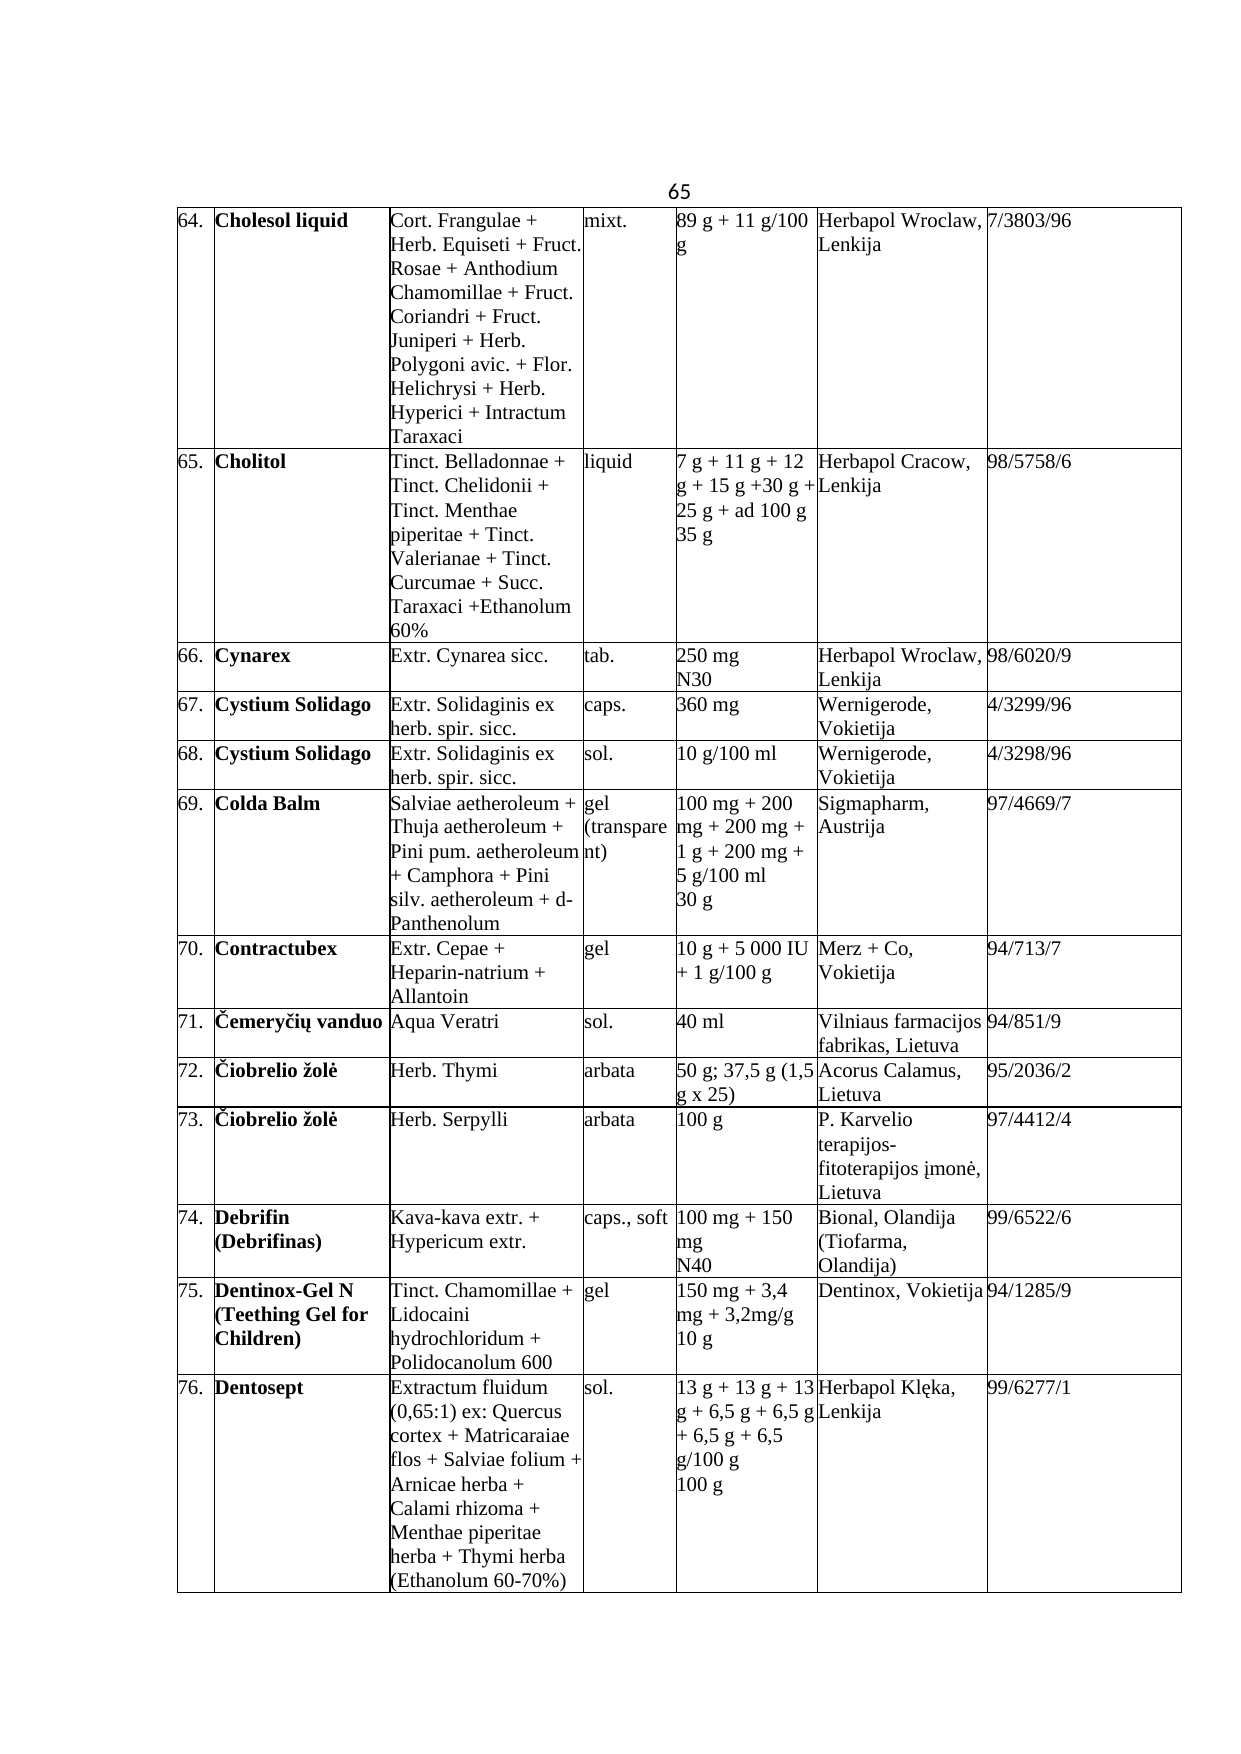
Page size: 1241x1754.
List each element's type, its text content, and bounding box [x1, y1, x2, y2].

table_cell 73. [178, 1108, 214, 1204]
table_cell 7 g + 11 g + 12 g + 15 g +30 g + 25 g + ad 100 g 35 g [677, 449, 817, 642]
table_cell Dentosept [215, 1375, 389, 1592]
table_cell 99/6277/1 [988, 1375, 1181, 1592]
table_cell sol. [584, 741, 676, 789]
table_cell Tinct. Chamomillae + Lidocaini hydrochloridum + Polidocanolum 600 [391, 1278, 583, 1374]
table_cell liquid [584, 449, 676, 642]
table_cell 66. [178, 643, 214, 691]
table_cell gel [584, 1278, 676, 1374]
table_cell Kava-kava extr. + Hypericum extr. [391, 1205, 583, 1277]
table_cell Extractum fluidum (0,65:1) ex: Quercus cortex + Matricaraiae flos + Salviae folium + Arnicae herba + Calami rhizoma + Menthae piperitae herba + Thymi herba (Ethanolum 60-70%) [391, 1375, 583, 1592]
table_cell mixt. [584, 208, 676, 448]
table_cell Bional, Olandija (Tiofarma, Olandija) [818, 1205, 987, 1277]
table_cell 360 mg [677, 692, 817, 740]
table_cell gel (transparent) [584, 790, 676, 935]
table_cell Cholitol [215, 449, 389, 642]
table_cell Wernigerode, Vokietija [818, 692, 987, 740]
table_cell Salviae aetheroleum + Thuja aetheroleum + Pini pum. aetheroleum + Camphora + Pini silv. aetheroleum + d-Panthenolum [391, 790, 583, 935]
table_cell 72. [178, 1058, 214, 1106]
table_cell 97/4412/4 [988, 1108, 1181, 1204]
table_cell 69. [178, 790, 214, 935]
table_cell P. Karvelio terapijos-fitoterapijos įmonė, Lietuva [818, 1108, 987, 1204]
table_cell 10 g + 5 000 IU + 1 g/100 g [677, 936, 817, 1008]
table_cell Cystium Solidago [215, 741, 389, 789]
table_cell Acorus Calamus, Lietuva [818, 1058, 987, 1106]
table_cell Extr. Solidaginis ex herb. spir. sicc. [391, 692, 583, 740]
table_cell 100 mg + 150 mg N40 [677, 1205, 817, 1277]
table_cell 98/5758/6 [988, 449, 1181, 642]
table_cell Wernigerode, Vokietija [818, 741, 987, 789]
table_cell tab. [584, 643, 676, 691]
table_cell 65. [178, 449, 214, 642]
table_cell 94/1285/9 [988, 1278, 1181, 1374]
table_cell Cynarex [215, 643, 389, 691]
table_cell Sigmapharm, Austrija [818, 790, 987, 935]
table_cell Debrifin (Debrifinas) [215, 1205, 389, 1277]
table_cell Cholesol liquid [215, 208, 389, 448]
table_cell 94/713/7 [988, 936, 1181, 1008]
table_cell Herbapol Klęka, Lenkija [818, 1375, 987, 1592]
table_cell Merz + Co, Vokietija [818, 936, 987, 1008]
table_cell sol. [584, 1375, 676, 1592]
table_cell Čemeryčių vanduo [215, 1009, 389, 1057]
table_cell 67. [178, 692, 214, 740]
table_cell gel [584, 936, 676, 1008]
table_cell 7/3803/96 [988, 208, 1181, 448]
table_cell Dentinox, Vokietija [818, 1278, 987, 1374]
table_cell 40 ml [677, 1009, 817, 1057]
table_cell 13 g + 13 g + 13 g + 6,5 g + 6,5 g + 6,5 g + 6,5 g/100 g 100 g [677, 1375, 817, 1592]
table_cell Colda Balm [215, 790, 389, 935]
table_cell Herbapol Wroclaw, Lenkija [818, 208, 987, 448]
table_cell 50 g; 37,5 g (1,5 g x 25) [677, 1058, 817, 1106]
table_cell 100 g [677, 1108, 817, 1204]
table_cell caps. [584, 692, 676, 740]
table_cell 75. [178, 1278, 214, 1374]
table_cell Dentinox-Gel N (Teething Gel for Children) [215, 1278, 389, 1374]
table_cell Herbapol Wroclaw, Lenkija [818, 643, 987, 691]
table_cell 70. [178, 936, 214, 1008]
table_cell 99/6522/6 [988, 1205, 1181, 1277]
table_cell 97/4669/7 [988, 790, 1181, 935]
table_cell 250 mg N30 [677, 643, 817, 691]
table_cell 64. [178, 208, 214, 448]
table_cell Herb. Thymi [391, 1058, 583, 1106]
table_cell 98/6020/9 [988, 643, 1181, 691]
table_cell 76. [178, 1375, 214, 1592]
table_cell arbata [584, 1058, 676, 1106]
table_cell Tinct. Belladonnae + Tinct. Chelidonii + Tinct. Menthae piperitae + Tinct. Valerianae + Tinct. Curcumae + Succ. Taraxaci +Ethanolum 60% [391, 449, 583, 642]
table_cell arbata [584, 1108, 676, 1204]
table_cell Extr. Cepae + Heparin-natrium + Allantoin [391, 936, 583, 1008]
table_cell Contractubex [215, 936, 389, 1008]
table_cell 150 mg + 3,4 mg + 3,2mg/g 10 g [677, 1278, 817, 1374]
table_cell 100 mg + 200 mg + 200 mg + 1 g + 200 mg + 5 g/100 ml 30 g [677, 790, 817, 935]
table_cell Extr. Cynarea sicc. [391, 643, 583, 691]
table_cell 94/851/9 [988, 1009, 1181, 1057]
table_cell Cystium Solidago [215, 692, 389, 740]
table_cell Čiobrelio žolė [215, 1058, 389, 1106]
table_cell Herbapol Cracow, Lenkija [818, 449, 987, 642]
table_cell Cort. Frangulae + Herb. Equiseti + Fruct. Rosae + Anthodium Chamomillae + Fruct. Coriandri + Fruct. Juniperi + Herb. Polygoni avic. + Flor. Helichrysi + Herb. Hyperici + Intractum Taraxaci [391, 208, 583, 448]
table_cell Čiobrelio žolė [215, 1108, 389, 1204]
table_cell Herb. Serpylli [391, 1108, 583, 1204]
table_cell 68. [178, 741, 214, 789]
table_cell Aqua Veratri [391, 1009, 583, 1057]
table_cell 4/3299/96 [988, 692, 1181, 740]
table_cell 4/3298/96 [988, 741, 1181, 789]
table_cell caps., soft [584, 1205, 676, 1277]
table_cell sol. [584, 1009, 676, 1057]
table_cell 71. [178, 1009, 214, 1057]
table_cell 10 g/100 ml [677, 741, 817, 789]
table_cell 95/2036/2 [988, 1058, 1181, 1106]
table_cell 89 g + 11 g/100 g [677, 208, 817, 448]
table_cell Vilniaus farmacijos fabrikas, Lietuva [818, 1009, 987, 1057]
table_cell 74. [178, 1205, 214, 1277]
table_cell Extr. Solidaginis ex herb. spir. sicc. [391, 741, 583, 789]
